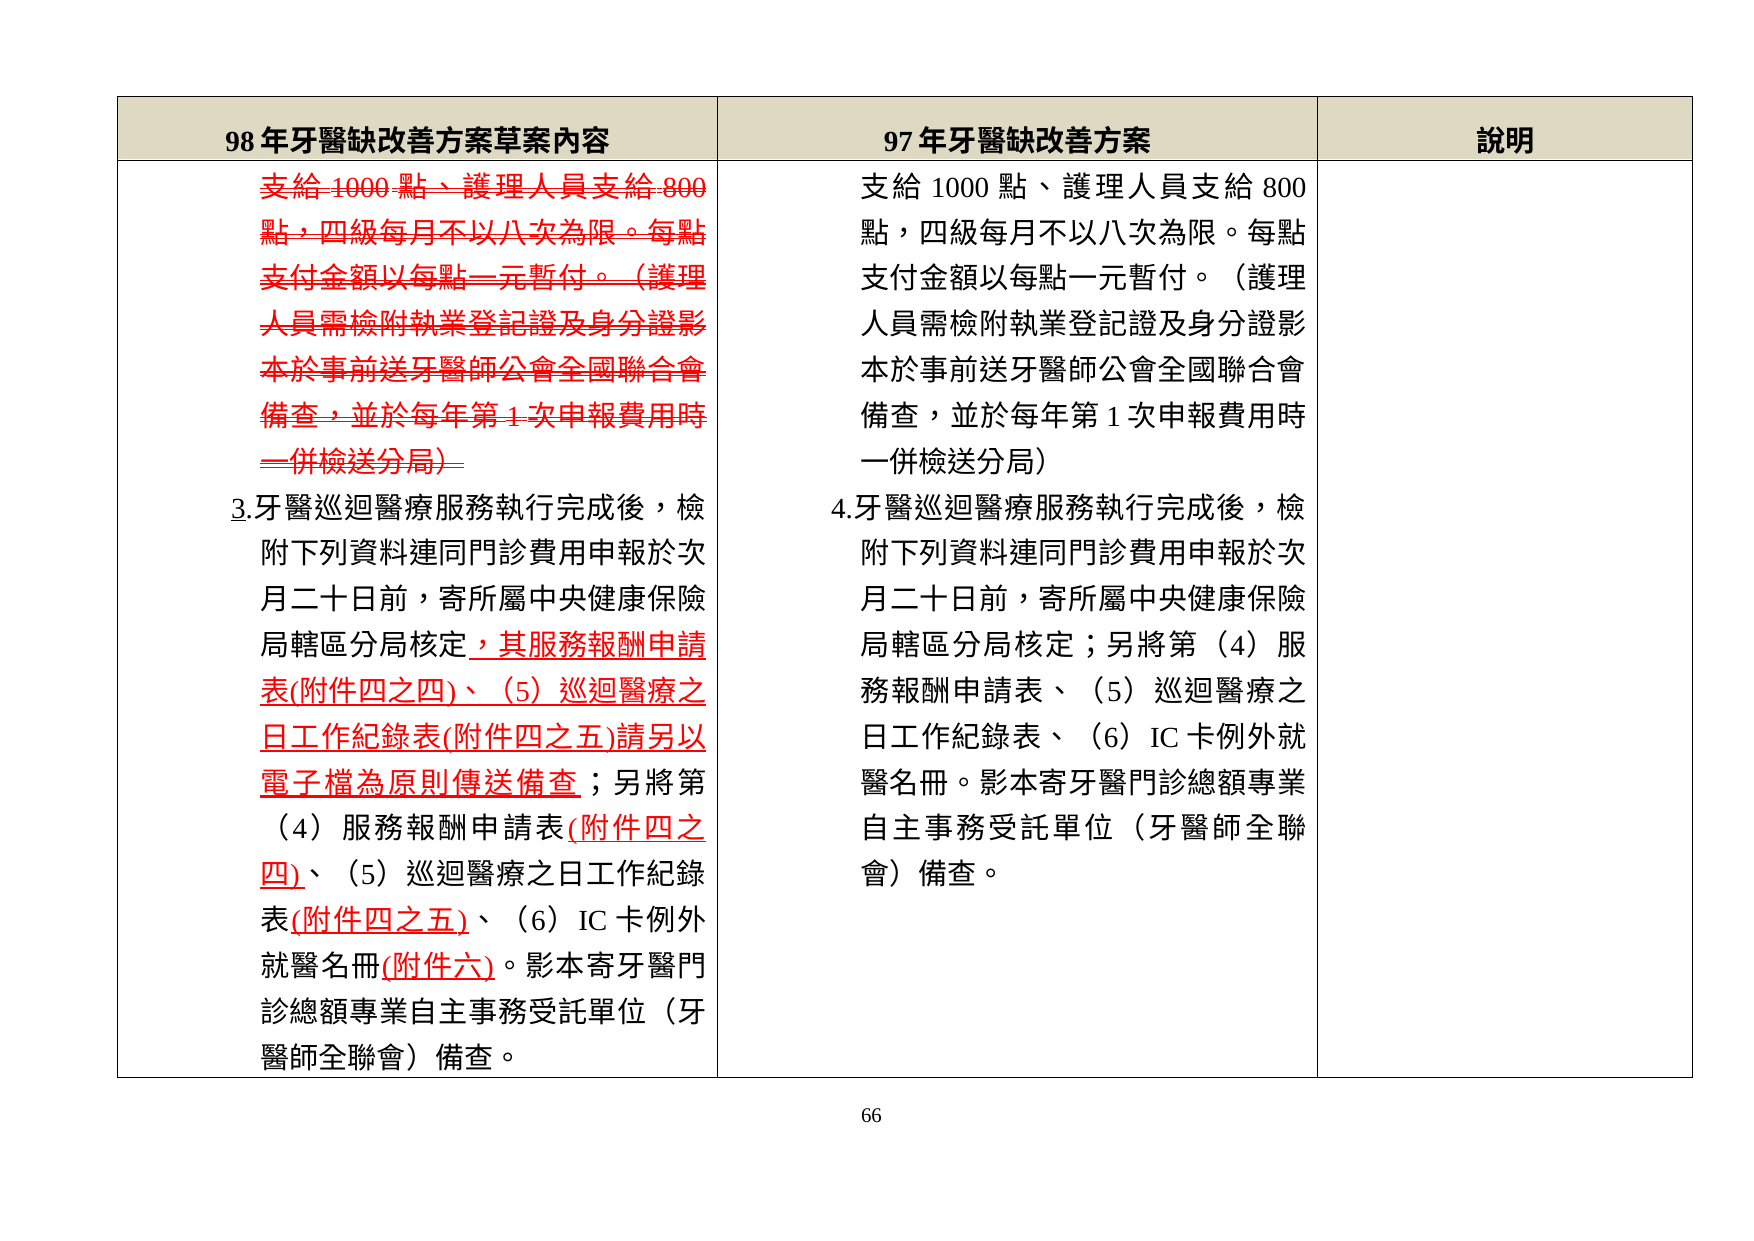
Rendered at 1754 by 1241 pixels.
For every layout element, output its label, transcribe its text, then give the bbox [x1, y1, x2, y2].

table_cell 支給1000點、護理人員支給800點，四級每月不以八次為限。每點支付金額以每點一元暫付。（護理人員需檢附執業登記證及身分證影本於事前送牙醫師公會全國聯合會備查，並於每年第1次申報費用時一併檢送分局） 4.牙醫巡迴醫療服務執行完成後，檢附下列資料連同門診費用申報於次月二十日前，寄所屬中央健康保險局轄區分局核定；另將第（4）服務報酬申請表、（5）巡迴醫療之日工作紀錄表、（6）IC卡例外就醫名冊。影本寄牙醫門診總額專業自主事務受託單位（牙醫師全聯會）備查。 [718, 161, 1317, 1077]
table_cell [1318, 161, 1692, 1077]
table_header 98年牙醫缺改善方案草案內容 [118, 97, 717, 159]
table_header 說明 [1318, 97, 1692, 159]
table_header 97年牙醫缺改善方案 [718, 97, 1317, 159]
table_cell 支給1000點、護理人員支給800點，四級每月不以八次為限。每點支付金額以每點一元暫付。（護理人員需檢附執業登記證及身分證影本於事前送牙醫師公會全國聯合會備查，並於每年第1次申報費用時一併檢送分局） 3.牙醫巡迴醫療服務執行完成後，檢附下列資料連同門診費用申報於次月二十日前，寄所屬中央健康保險局轄區分局核定，其服務報酬申請表(附件四之四)、（5）巡迴醫療之日工作紀錄表(附件四之五)請另以電子檔為原則傳送備查；另將第（4）服務報酬申請表(附件四之四)、（5）巡迴醫療之日工作紀錄表(附件四之五)、（6）IC卡例外就醫名冊(附件六)。影本寄牙醫門診總額專業自主事務受託單位（牙醫師全聯會）備查。 [118, 161, 717, 1077]
